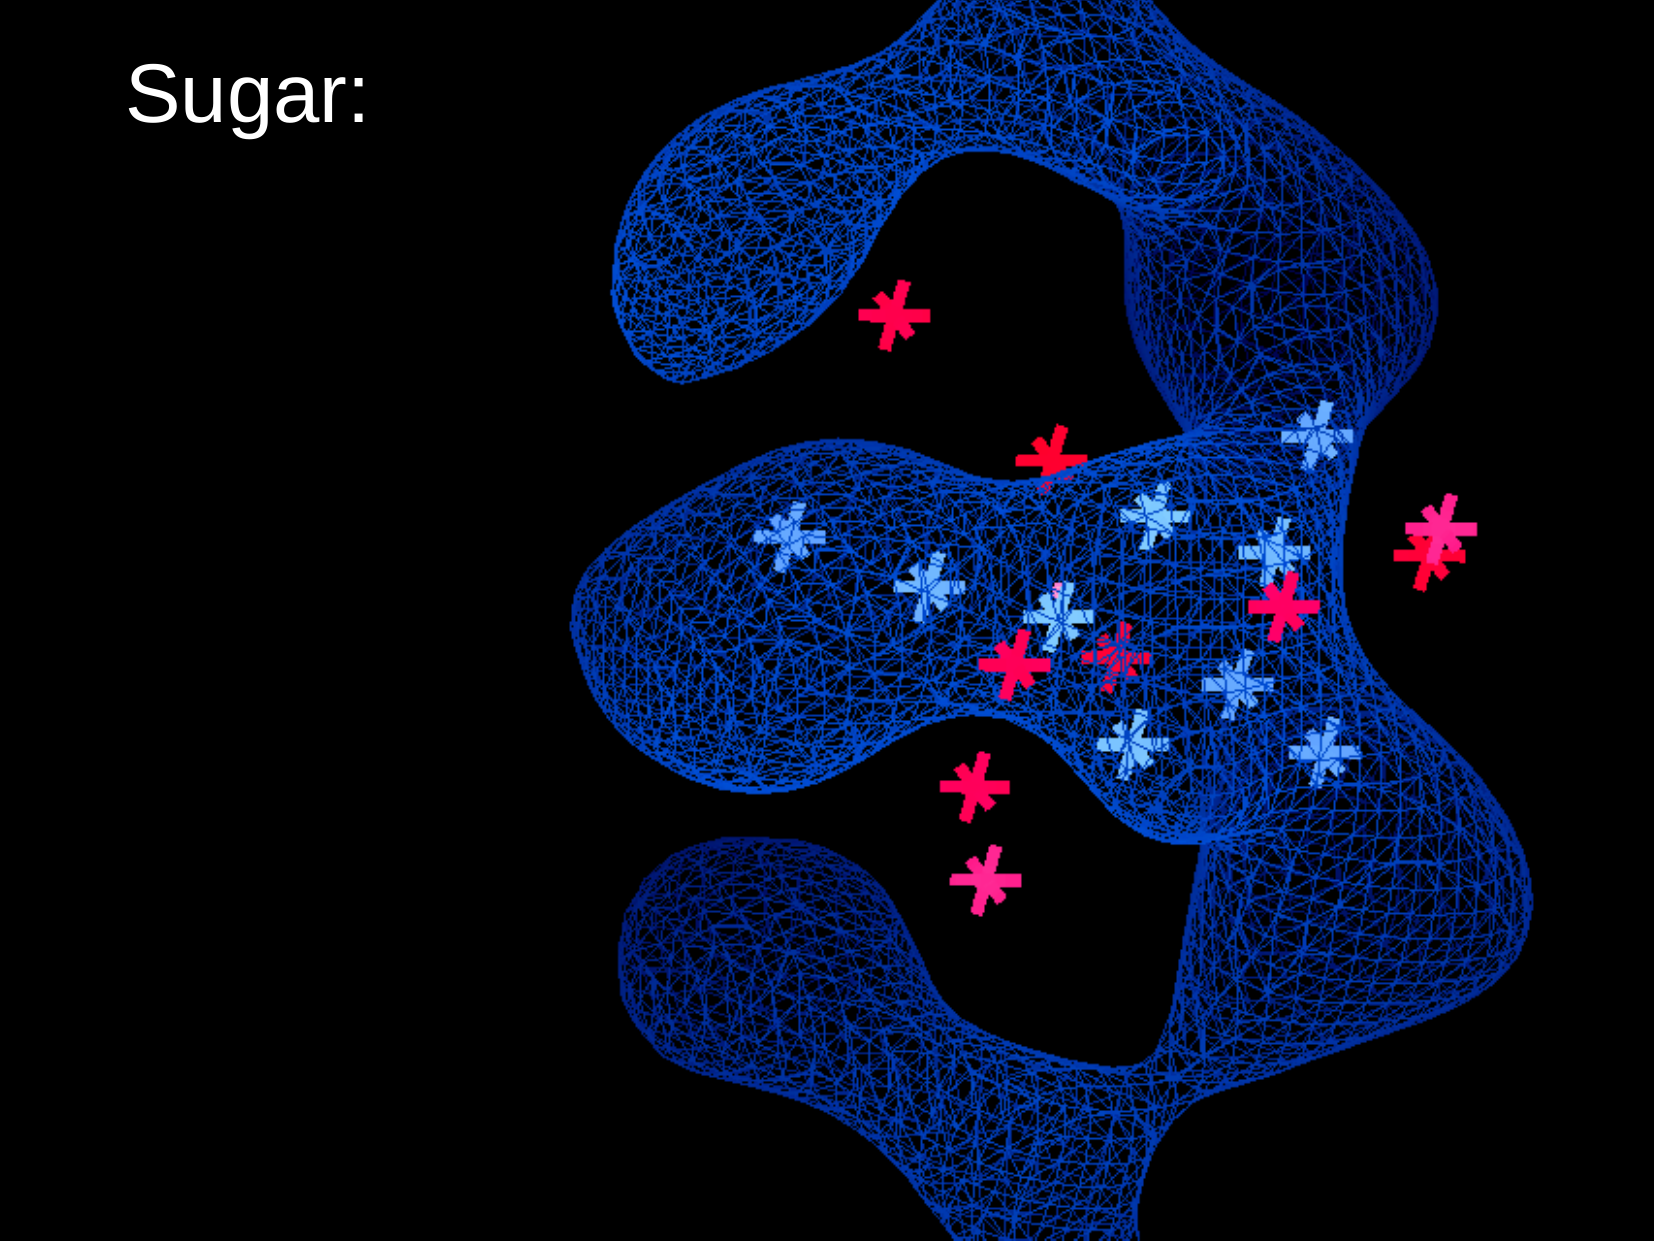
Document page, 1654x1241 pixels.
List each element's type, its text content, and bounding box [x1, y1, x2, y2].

title Sugar: [125, 37, 1538, 151]
text_box [0, 0, 413, 1241]
picture [413, 0, 1654, 1241]
